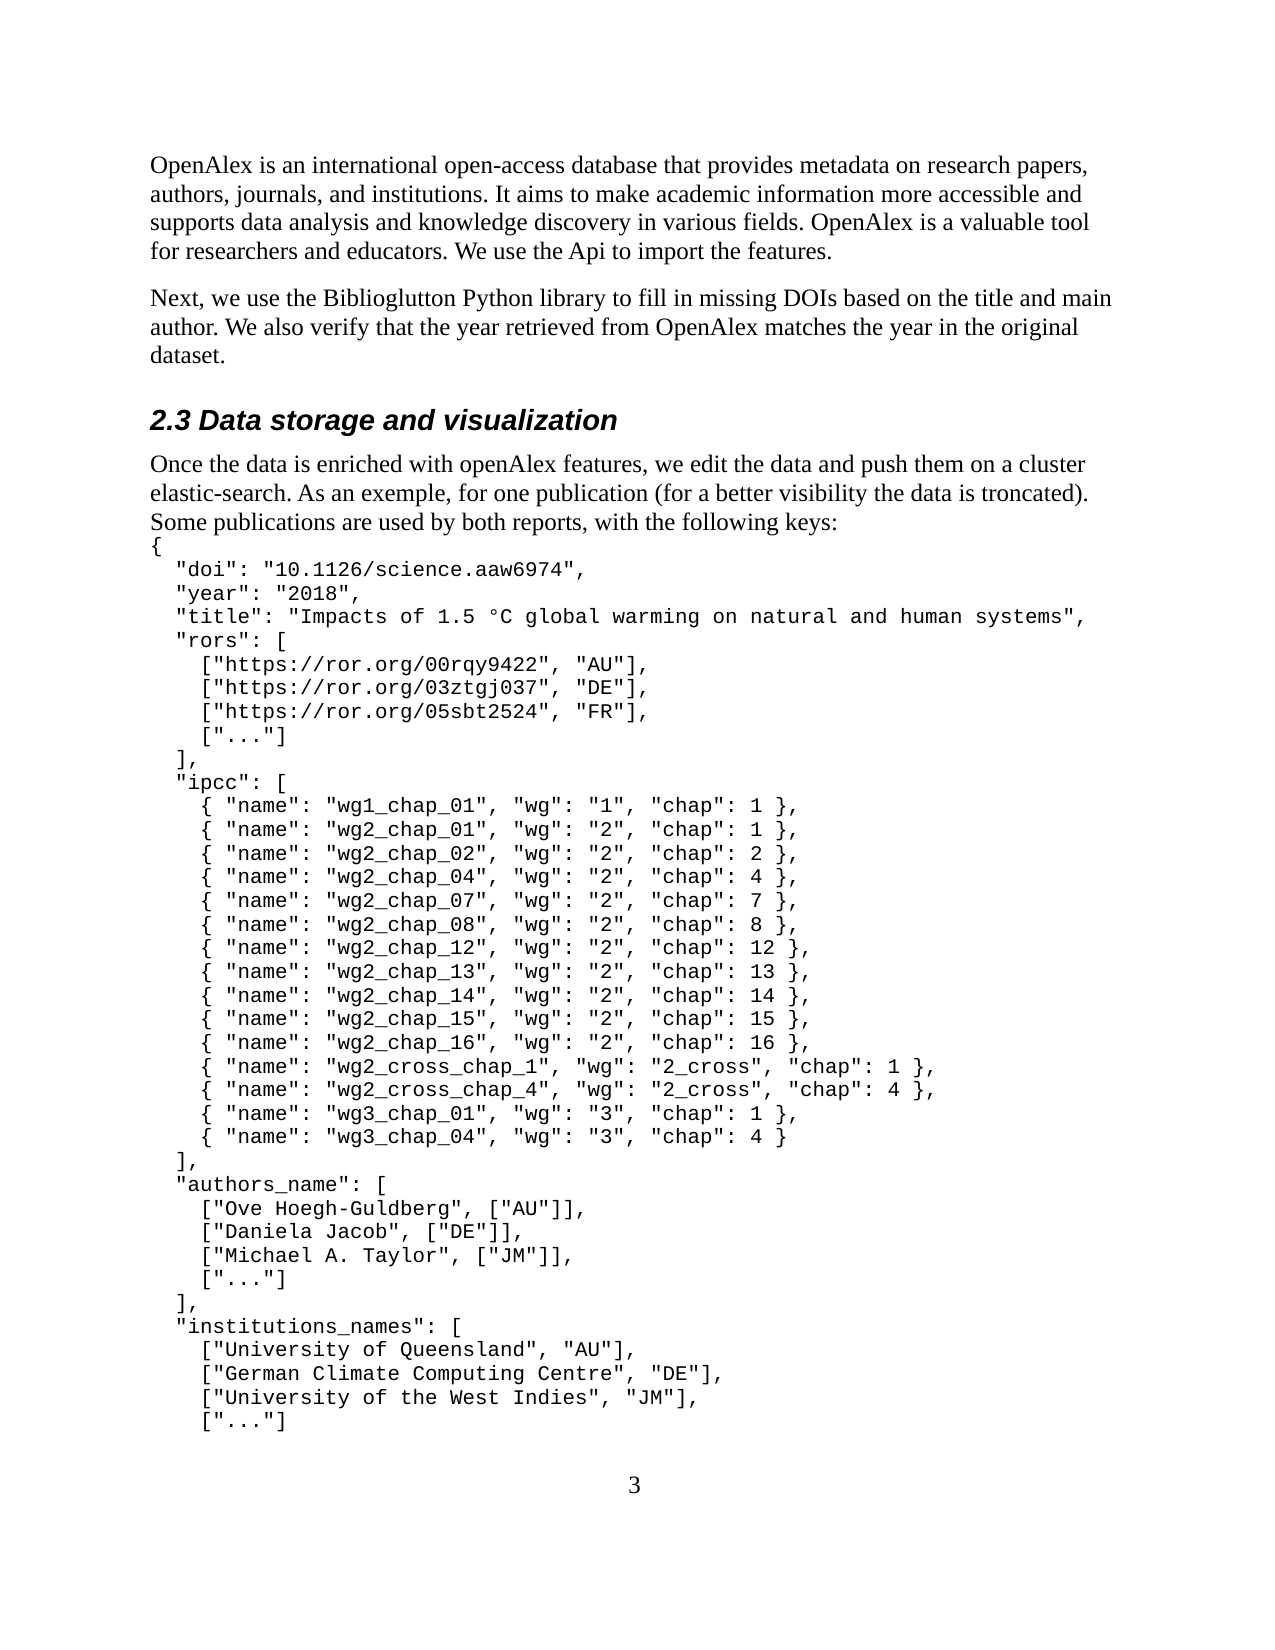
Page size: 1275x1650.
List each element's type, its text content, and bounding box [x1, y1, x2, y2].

text { "name": "wg2_chap_16", "wg": "2", "chap": 16 }, [150, 1032, 1125, 1056]
text ], [150, 1292, 1125, 1316]
text "title": "Impacts of 1.5 °C global warming on natural and human systems", [150, 606, 1125, 630]
text ["https://ror.org/03ztgj037", "DE"], [150, 677, 1125, 701]
text Next, we use the Biblioglutton Python library to fill in missing DOIs based on the title and main author. We also verify that the year retrieved from OpenAlex matches the year in the original dataset. [150, 283, 1125, 369]
text { [150, 535, 1125, 559]
text ["Michael A. Taylor", ["JM"]], [150, 1245, 1125, 1268]
text ], [150, 748, 1125, 772]
text OpenAlex is an international open-access database that provides metadata on research papers, authors, journals, and institutions. It aims to make academic information more accessible and supports data analysis and knowledge discovery in various fields. OpenAlex is a valuable tool for researchers and educators. We use the Api to import the features. [150, 150, 1125, 265]
text { "name": "wg2_chap_15", "wg": "2", "chap": 15 }, [150, 1008, 1125, 1032]
text "institutions_names": [ [150, 1316, 1125, 1339]
text ["Ove Hoegh‐Guldberg", ["AU"]], [150, 1197, 1125, 1221]
text { "name": "wg2_chap_07", "wg": "2", "chap": 7 }, [150, 890, 1125, 914]
text { "name": "wg3_chap_04", "wg": "3", "chap": 4 } [150, 1127, 1125, 1150]
text { "name": "wg2_cross_chap_1", "wg": "2_cross", "chap": 1 }, [150, 1056, 1125, 1079]
text { "name": "wg2_chap_13", "wg": "2", "chap": 13 }, [150, 961, 1125, 985]
text ["..."] [150, 1410, 1125, 1434]
text "doi": "10.1126/science.aaw6974", [150, 559, 1125, 583]
text ["German Climate Computing Centre", "DE"], [150, 1363, 1125, 1387]
text { "name": "wg2_cross_chap_4", "wg": "2_cross", "chap": 4 }, [150, 1079, 1125, 1103]
text "ipcc": [ [150, 772, 1125, 796]
text ["Daniela Jacob", ["DE"]], [150, 1221, 1125, 1245]
text ["University of Queensland", "AU"], [150, 1339, 1125, 1363]
text ["https://ror.org/05sbt2524", "FR"], [150, 701, 1125, 724]
subtitle 2.3 Data storage and visualization [150, 403, 1125, 437]
text "authors_name": [ [150, 1174, 1125, 1197]
text ["University of the West Indies", "JM"], [150, 1387, 1125, 1410]
text "year": "2018", [150, 583, 1125, 606]
text { "name": "wg1_chap_01", "wg": "1", "chap": 1 }, [150, 796, 1125, 819]
text { "name": "wg3_chap_01", "wg": "3", "chap": 1 }, [150, 1103, 1125, 1127]
text { "name": "wg2_chap_12", "wg": "2", "chap": 12 }, [150, 937, 1125, 961]
text ], [150, 1150, 1125, 1174]
text Once the data is enriched with openAlex features, we edit the data and push them on a cluster elastic-search. As an exemple, for one publication (for a better visibility the data is troncated). Some publications are used by both reports, with the following keys: [150, 449, 1125, 535]
text ["..."] [150, 724, 1125, 748]
text ["https://ror.org/00rqy9422", "AU"], [150, 654, 1125, 677]
text { "name": "wg2_chap_02", "wg": "2", "chap": 2 }, [150, 843, 1125, 866]
text ["..."] [150, 1268, 1125, 1292]
text "rors": [ [150, 630, 1125, 654]
text { "name": "wg2_chap_08", "wg": "2", "chap": 8 }, [150, 914, 1125, 937]
text { "name": "wg2_chap_04", "wg": "2", "chap": 4 }, [150, 866, 1125, 890]
text { "name": "wg2_chap_01", "wg": "2", "chap": 1 }, [150, 819, 1125, 843]
text { "name": "wg2_chap_14", "wg": "2", "chap": 14 }, [150, 985, 1125, 1008]
